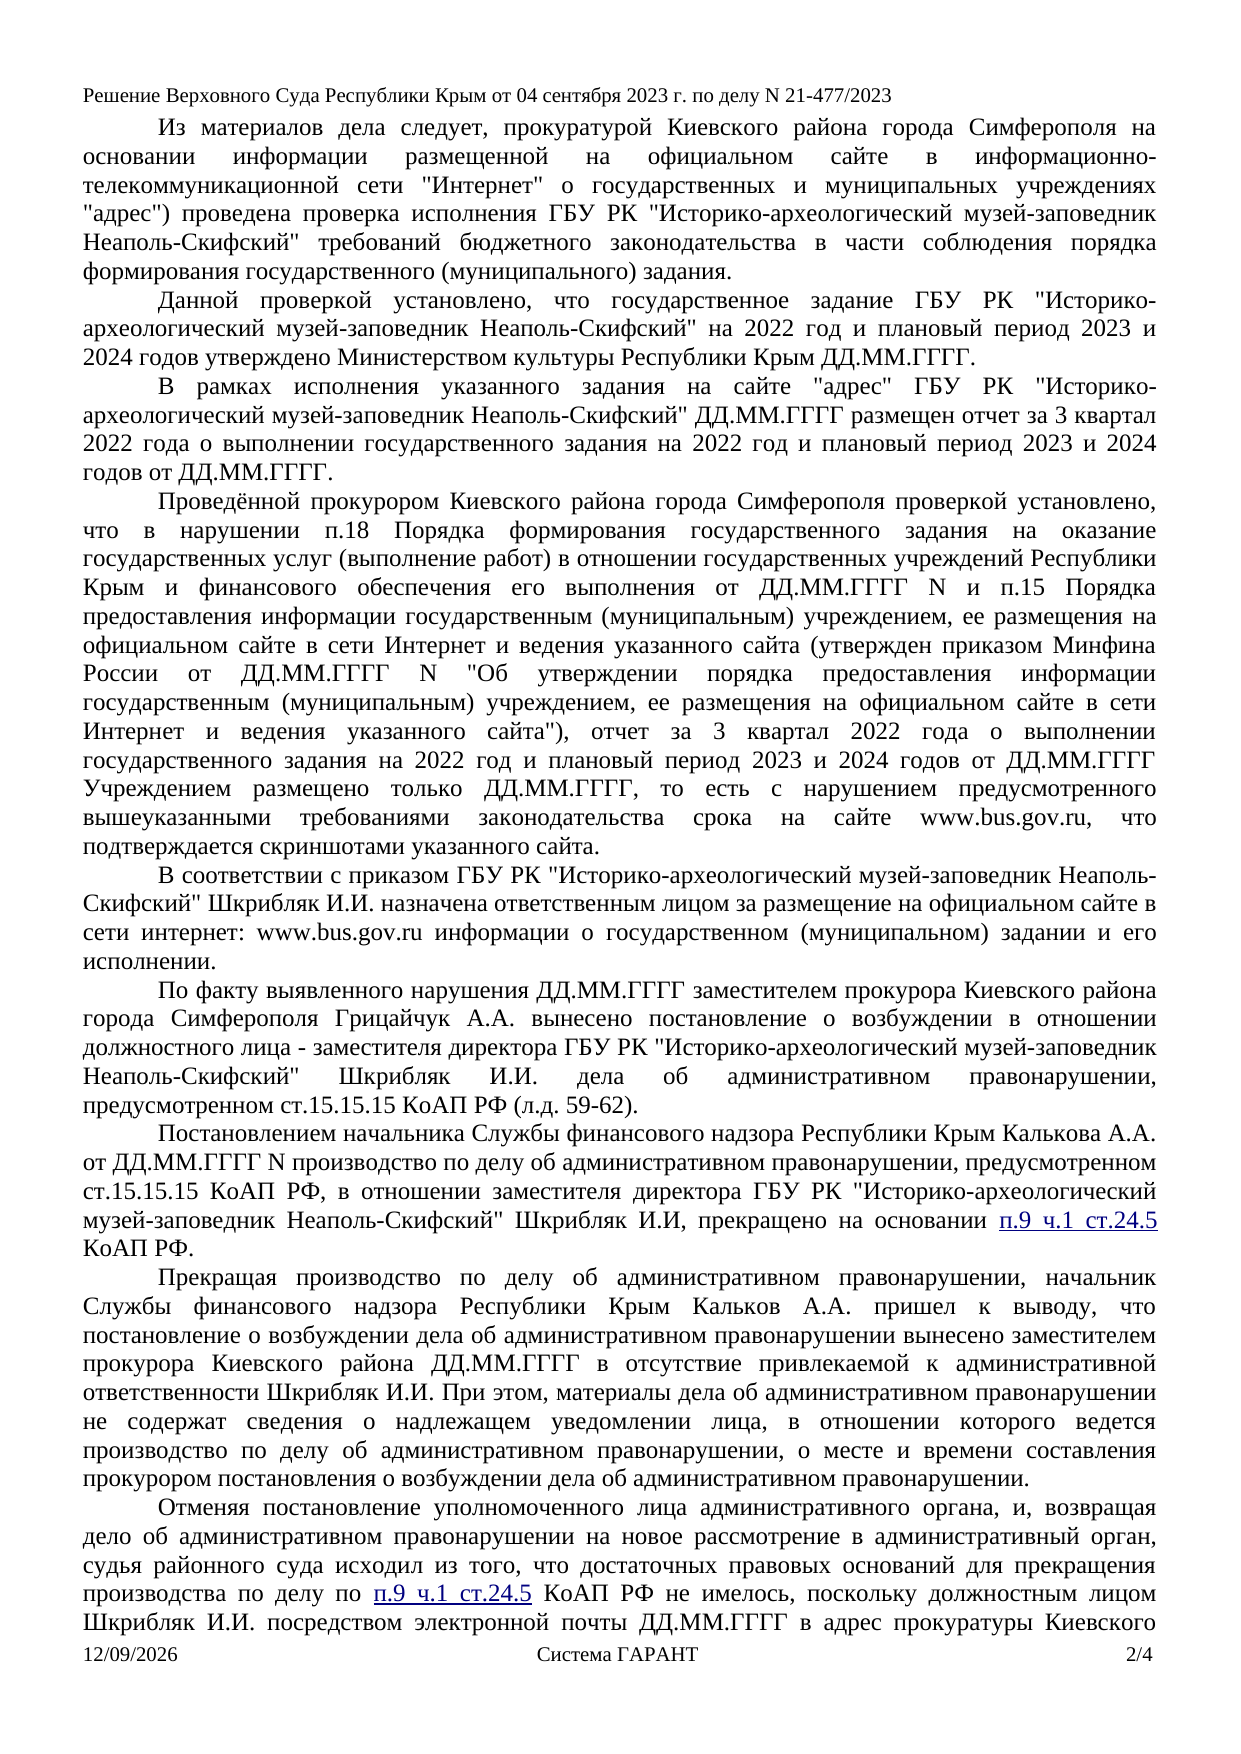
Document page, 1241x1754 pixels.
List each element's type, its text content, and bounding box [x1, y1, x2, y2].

text Данной проверкой установлено, что государственное задание ГБУ РК "Историко-археологический музей-заповедник Неаполь-Скифский" на 2022 год и плановый период 2023 и 2024 годов утверждено Министерством культуры Республики Крым ДД.ММ.ГГГГ. [83, 285, 1157, 371]
text Отменяя постановление уполномоченного лица административного органа, и, возвращая дело об административном правонарушении на новое рассмотрение в административный орган, судья районного суда исходил из того, что достаточных правовых оснований для прекращения производства по делу по п.9 ч.1 ст.24.5 КоАП РФ не имелось, поскольку должностным лицом Шкрибляк И.И. посредством электронной почты ДД.ММ.ГГГГ в адрес прокуратуры Киевского [83, 1492, 1157, 1636]
text Проведённой прокурором Киевского района города Симферополя проверкой установлено, что в нарушении п.18 Порядка формирования государственного задания на оказание государственных услуг (выполнение работ) в отношении государственных учреждений Республики Крым и финансового обеспечения его выполнения от ДД.ММ.ГГГГ N и п.15 Порядка предоставления информации государственным (муниципальным) учреждением, ее размещения на официальном сайте в сети Интернет и ведения указанного сайта (утвержден приказом Минфина России от ДД.ММ.ГГГГ N "Об утверждении порядка предоставления информации государственным (муниципальным) учреждением, ее размещения на официальном сайте в сети Интернет и ведения указанного сайта"), отчет за 3 квартал 2022 года о выполнении государственного задания на 2022 год и плановый период 2023 и 2024 годов от ДД.ММ.ГГГГ Учреждением размещено только ДД.ММ.ГГГГ, то есть с нарушением предусмотренного вышеуказанными требованиями законодательства срока на сайте www.bus.gov.ru, что подтверждается скриншотами указанного сайта. [83, 486, 1157, 860]
text В рамках исполнения указанного задания на сайте "адрес" ГБУ РК "Историко-археологический музей-заповедник Неаполь-Скифский" ДД.ММ.ГГГГ размещен отчет за 3 квартал 2022 года о выполнении государственного задания на 2022 год и плановый период 2023 и 2024 годов от ДД.ММ.ГГГГ. [83, 371, 1157, 486]
text Постановлением начальника Службы финансового надзора Республики Крым Калькова А.А. от ДД.ММ.ГГГГ N производство по делу об административном правонарушении, предусмотренном ст.15.15.15 КоАП РФ, в отношении заместителя директора ГБУ РК "Историко-археологический музей-заповедник Неаполь-Скифский" Шкрибляк И.И, прекращено на основании п.9 ч.1 ст.24.5 КоАП РФ. [83, 1118, 1157, 1262]
text По факту выявленного нарушения ДД.ММ.ГГГГ заместителем прокурора Киевского района города Симферополя Грицайчук А.А. вынесено постановление о возбуждении в отношении должностного лица - заместителя директора ГБУ РК "Историко-археологический музей-заповедник Неаполь-Скифский" Шкрибляк И.И. дела об административном правонарушении, предусмотренном ст.15.15.15 КоАП РФ (л.д. 59-62). [83, 975, 1157, 1118]
text Прекращая производство по делу об административном правонарушении, начальник Службы финансового надзора Республики Крым Кальков А.А. пришел к выводу, что постановление о возбуждении дела об административном правонарушении вынесено заместителем прокурора Киевского района ДД.ММ.ГГГГ в отсутствие привлекаемой к административной ответственности Шкрибляк И.И. При этом, материалы дела об административном правонарушении не содержат сведения о надлежащем уведомлении лица, в отношении которого ведется производство по делу об административном правонарушении, о месте и времени составления прокурором постановления о возбуждении дела об административном правонарушении. [83, 1262, 1157, 1492]
text Из материалов дела следует, прокуратурой Киевского района города Симферополя на основании информации размещенной на официальном сайте в информационно-телекоммуникационной сети "Интернет" о государственных и муниципальных учреждениях "адрес") проведена проверка исполнения ГБУ РК "Историко-археологический музей-заповедник Неаполь-Скифский" требований бюджетного законодательства в части соблюдения порядка формирования государственного (муниципального) задания. [83, 112, 1157, 285]
text В соответствии с приказом ГБУ РК "Историко-археологический музей-заповедник Неаполь-Скифский" Шкрибляк И.И. назначена ответственным лицом за размещение на официальном сайте в сети интернет: www.bus.gov.ru информации о государственном (муниципальном) задании и его исполнении. [83, 860, 1157, 975]
